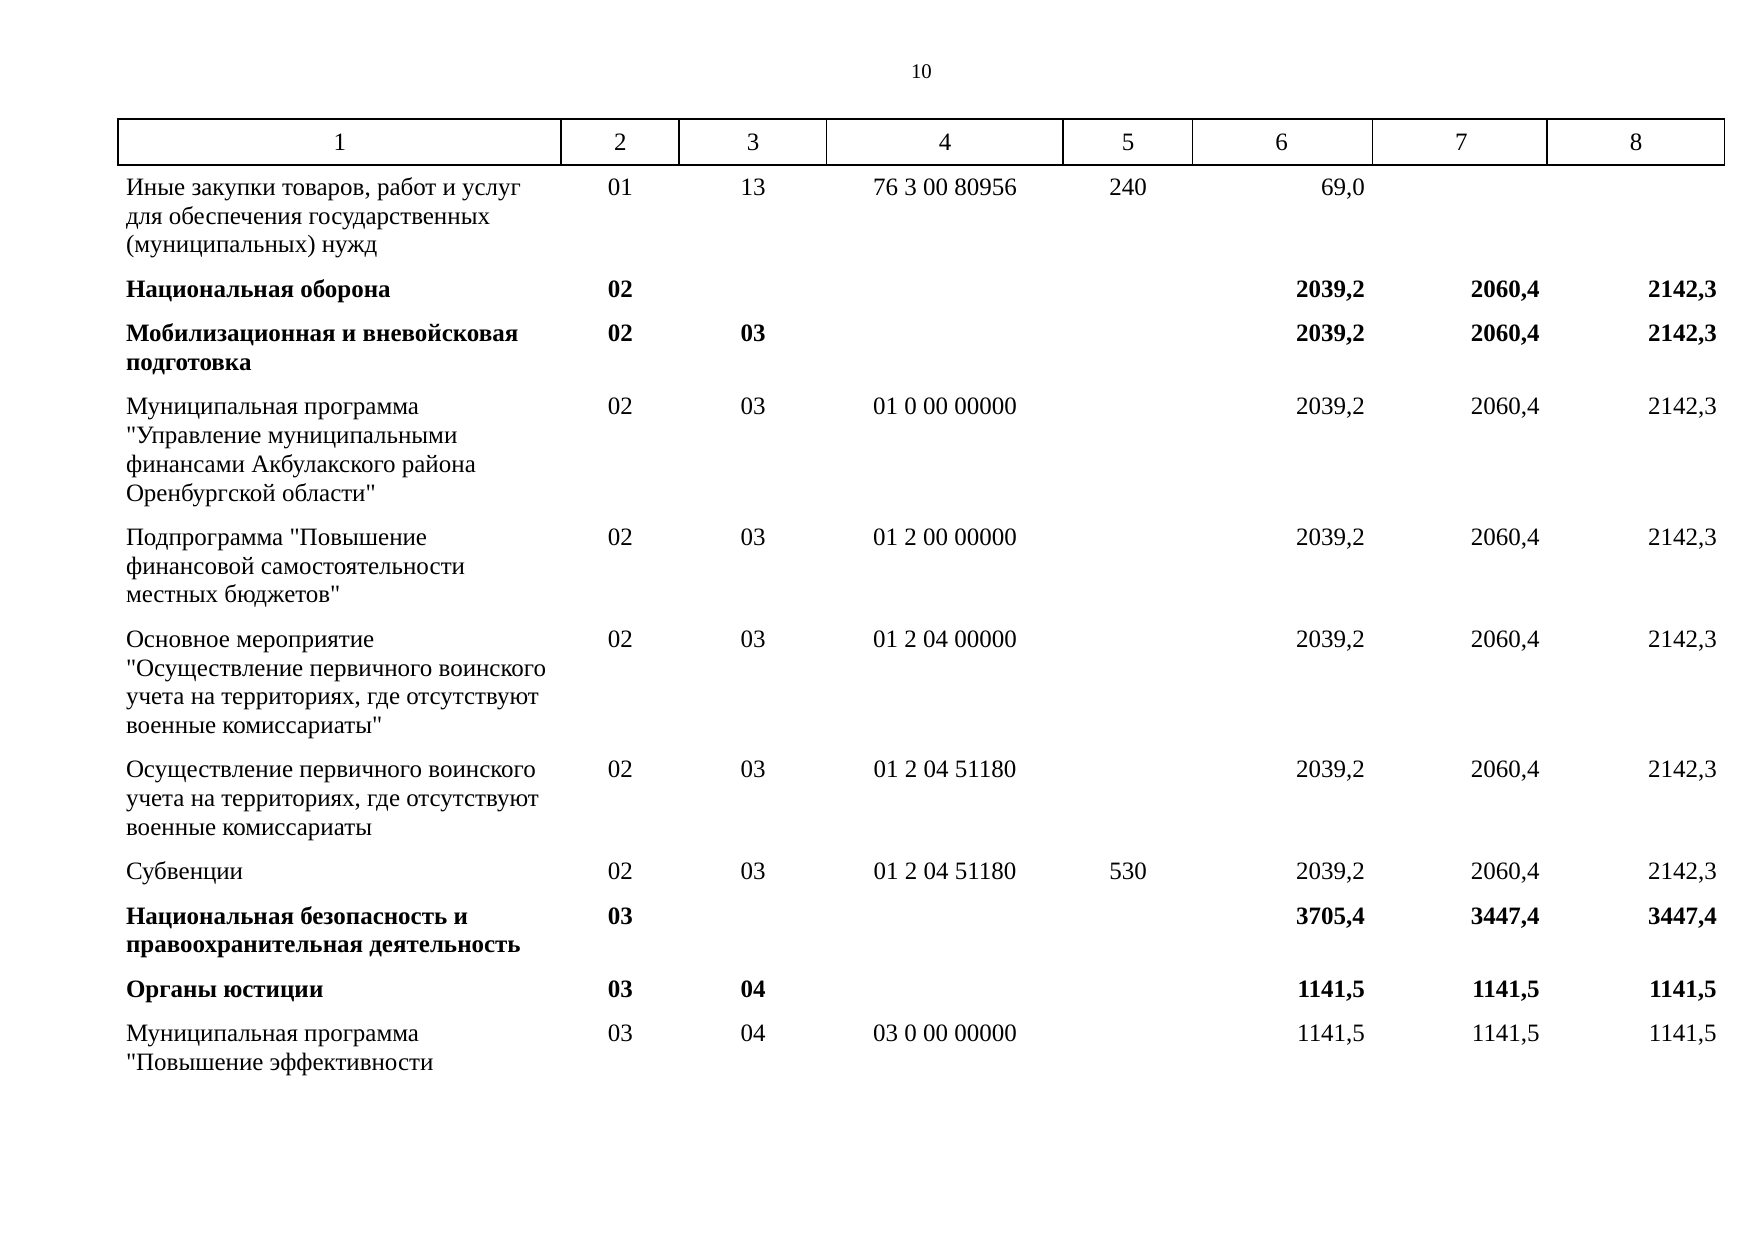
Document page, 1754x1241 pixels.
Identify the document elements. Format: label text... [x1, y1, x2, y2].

table_cell [1063, 384, 1193, 514]
table_cell Муниципальная программа "Управление муниципальными финансами Акбулакского района Оренбургской области" [118, 384, 561, 514]
table_cell [679, 893, 827, 966]
table_header [680, 120, 826, 164]
table_cell 2039,2 [1193, 384, 1372, 514]
table_cell 2142,3 [1547, 514, 1724, 616]
table_cell [827, 310, 1063, 383]
table_cell 2142,3 [1547, 747, 1724, 848]
table_cell 2142,3 [1547, 384, 1724, 514]
table_cell Национальная безопасность и правоохранительная деятельность [118, 893, 561, 966]
table_cell 2060,4 [1372, 310, 1547, 383]
table_header [1373, 120, 1546, 164]
table_cell 02 [561, 384, 679, 514]
table_header 7 [1380, 128, 1542, 156]
table_header 2 [569, 128, 671, 156]
table_cell 2142,3 [1547, 266, 1724, 310]
table_cell 1141,5 [1372, 1010, 1547, 1083]
table_cell [827, 966, 1063, 1010]
table_cell 02 [561, 849, 679, 893]
table_cell Иные закупки товаров, работ и услуг для обеспечения государственных (муниципальных) нужд [118, 166, 561, 266]
table_cell 01 2 00 00000 [827, 514, 1063, 616]
table_cell 2039,2 [1193, 514, 1372, 616]
table_cell Основное мероприятие "Осуществление первичного воинского учета на территориях, где отсутствуют военные комиссариаты" [118, 616, 561, 747]
table_cell 03 [561, 893, 679, 966]
table_header 3 [687, 128, 819, 156]
table_header [827, 120, 1062, 164]
table_cell 2060,4 [1372, 514, 1547, 616]
table_cell Национальная оборона [118, 266, 561, 310]
table_cell 2039,2 [1193, 616, 1372, 747]
table_cell [679, 266, 827, 310]
table_cell Мобилизационная и вневойсковая подготовка [118, 310, 561, 383]
table_cell 3705,4 [1193, 893, 1372, 966]
table_cell 03 [679, 384, 827, 514]
table_cell 3447,4 [1372, 893, 1547, 966]
table_cell 01 2 04 51180 [827, 849, 1063, 893]
table_cell 2060,4 [1372, 849, 1547, 893]
table_cell [827, 266, 1063, 310]
table_cell 2039,2 [1193, 266, 1372, 310]
table_cell 530 [1063, 849, 1193, 893]
table_cell 76 3 00 80956 [827, 166, 1063, 266]
table_cell 2060,4 [1372, 747, 1547, 848]
table_cell 2142,3 [1547, 849, 1724, 893]
table_cell 2039,2 [1193, 747, 1372, 848]
table_cell 03 [561, 966, 679, 1010]
table_cell Осуществление первичного воинского учета на территориях, где отсутствуют военные комиссариаты [118, 747, 561, 848]
table_cell Муниципальная программа "Повышение эффективности [118, 1010, 561, 1083]
table_cell [1063, 1010, 1193, 1083]
table_cell 1141,5 [1193, 1010, 1372, 1083]
table_cell [827, 893, 1063, 966]
table_header [119, 120, 560, 164]
table_cell 02 [561, 514, 679, 616]
table_cell 2039,2 [1193, 849, 1372, 893]
table_header 1 [126, 128, 553, 156]
table_cell 1141,5 [1193, 966, 1372, 1010]
table_cell 03 [679, 514, 827, 616]
table_cell 1141,5 [1372, 966, 1547, 1010]
table_cell 01 2 04 51180 [827, 747, 1063, 848]
table_cell 13 [679, 166, 827, 266]
table_cell 03 0 00 00000 [827, 1010, 1063, 1083]
table_cell 02 [561, 310, 679, 383]
table_cell 04 [679, 966, 827, 1010]
table_cell 03 [679, 747, 827, 848]
table_header 4 [835, 128, 1055, 156]
table_header [1064, 120, 1192, 164]
table_cell [1063, 747, 1193, 848]
table_header 6 [1201, 128, 1362, 156]
table_cell 2060,4 [1372, 266, 1547, 310]
table_cell 2142,3 [1547, 310, 1724, 383]
table_cell 240 [1063, 166, 1193, 266]
table_cell 69,0 [1193, 166, 1372, 266]
table_cell [1063, 966, 1193, 1010]
table_cell [1063, 893, 1193, 966]
table_cell 02 [561, 266, 679, 310]
table_cell [1063, 616, 1193, 747]
table_cell Подпрограмма "Повышение финансовой самостоятельности местных бюджетов" [118, 514, 561, 616]
table_cell 1141,5 [1547, 1010, 1724, 1083]
table_cell 1141,5 [1547, 966, 1724, 1010]
table_cell 2060,4 [1372, 384, 1547, 514]
table_header [1193, 120, 1372, 164]
table_cell 04 [679, 1010, 827, 1083]
table_cell 03 [679, 616, 827, 747]
table_cell [1063, 514, 1193, 616]
table_cell 01 0 00 00000 [827, 384, 1063, 514]
table_cell 2142,3 [1547, 616, 1724, 747]
table_cell [1063, 310, 1193, 383]
table_cell 03 [561, 1010, 679, 1083]
table_header [1548, 120, 1724, 164]
table_cell 2039,2 [1193, 310, 1372, 383]
table_cell Органы юстиции [118, 966, 561, 1010]
table_cell 03 [679, 310, 827, 383]
table_cell 2060,4 [1372, 616, 1547, 747]
table_cell 03 [679, 849, 827, 893]
table_header [562, 120, 678, 164]
table_cell 01 2 04 00000 [827, 616, 1063, 747]
table_cell [1063, 266, 1193, 310]
table_cell [1547, 166, 1724, 266]
table_cell 01 [561, 166, 679, 266]
table_cell 02 [561, 616, 679, 747]
table_header 5 [1071, 128, 1185, 156]
table_header 8 [1555, 128, 1716, 156]
table_cell Субвенции [118, 849, 561, 893]
table_cell 3447,4 [1547, 893, 1724, 966]
table_cell 02 [561, 747, 679, 848]
table_cell [1372, 166, 1547, 266]
